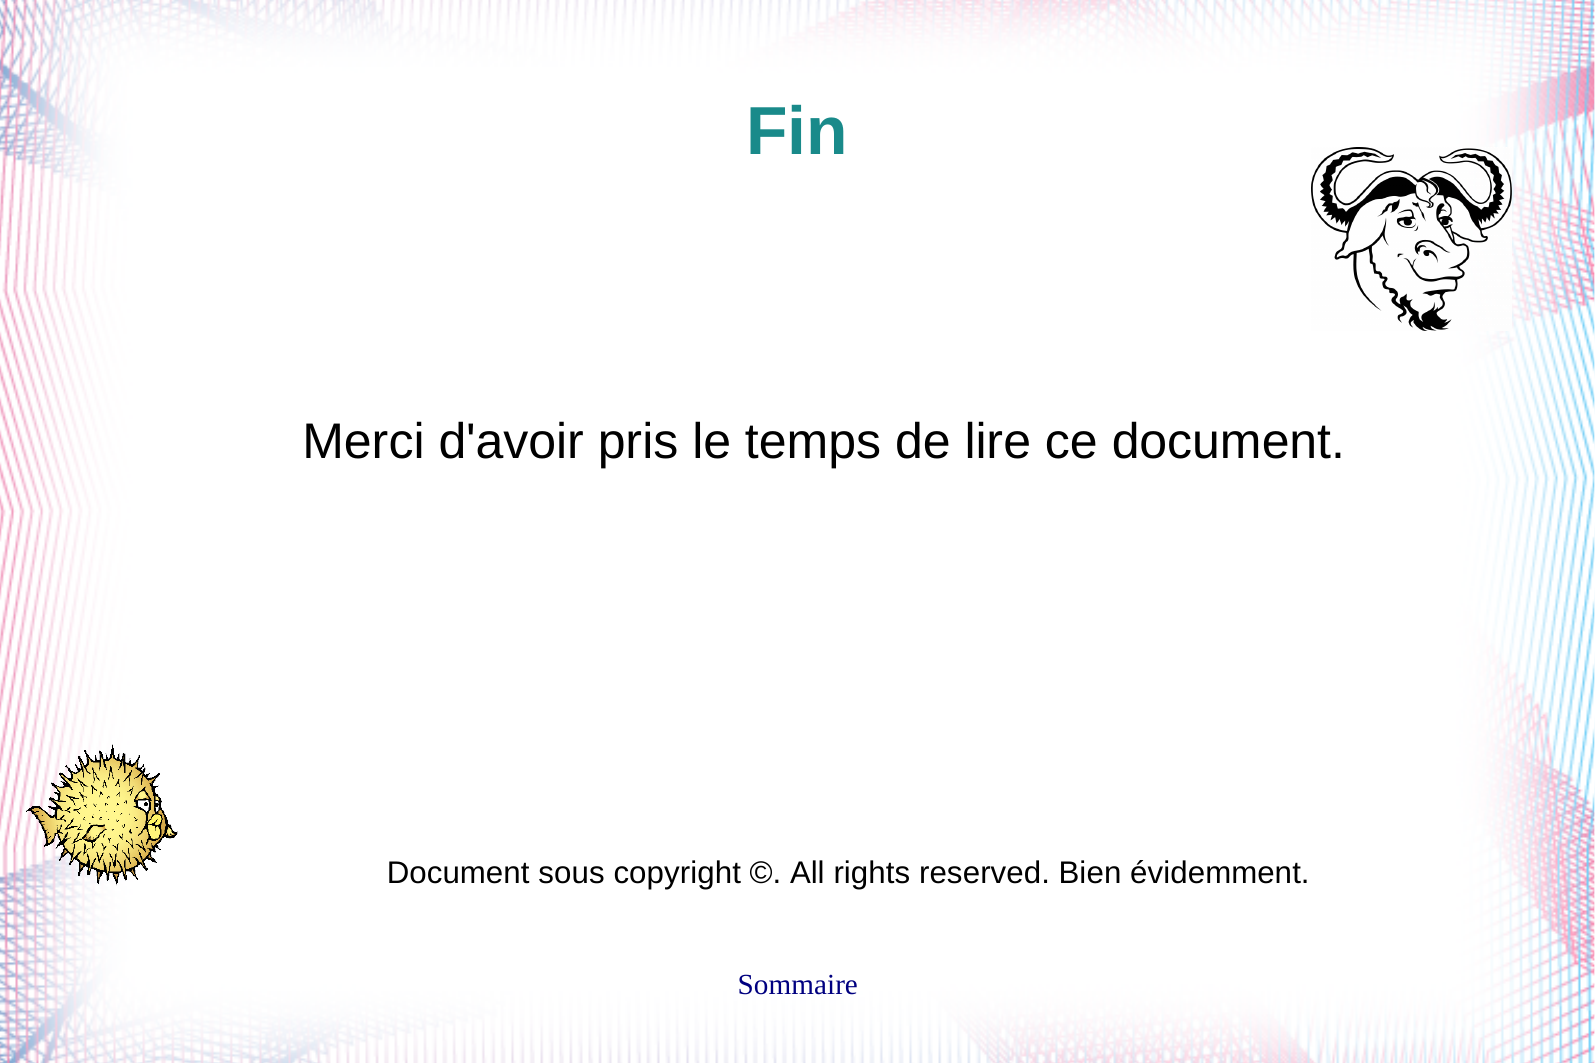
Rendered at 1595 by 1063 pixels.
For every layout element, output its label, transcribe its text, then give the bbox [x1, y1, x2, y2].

title Fin [79, 42, 1515, 220]
picture [0, 0, 1595, 1063]
list Merci d'avoir pris le temps de lire ce document. Document sous copyright ©. All rights reserved. Bien évidemment. [79, 248, 1515, 951]
